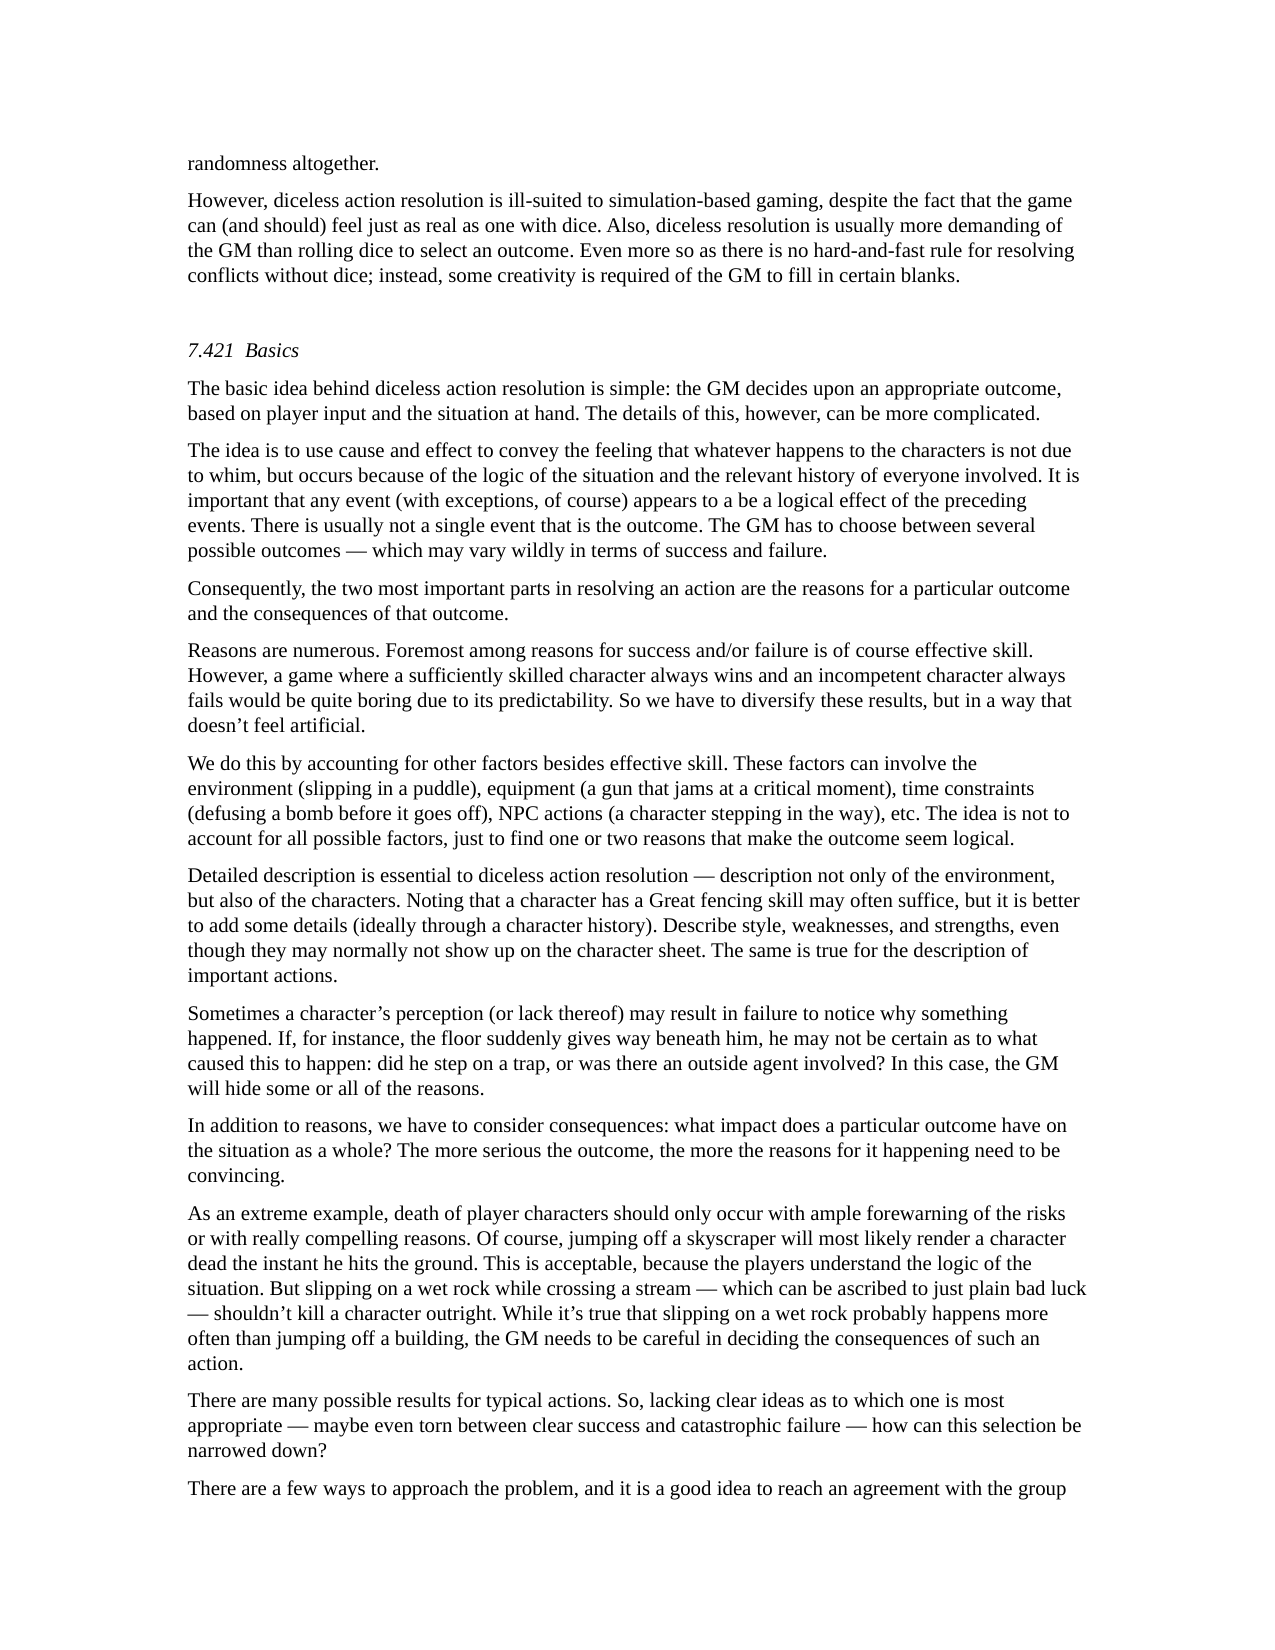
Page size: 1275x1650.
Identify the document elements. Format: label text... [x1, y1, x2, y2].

text The basic idea behind diceless action resolution is simple: the GM decides upon an appropriate outcome, based on player input and the situation at hand. The details of this, however, can be more complicated. [187, 375, 1087, 425]
text Sometimes a character’s perception (or lack thereof) may result in failure to notice why something happened. If, for instance, the floor suddenly gives way beneath him, he may not be certain as to what caused this to happen: did he step on a trap, or was there an outside agent involved? In this case, the GM will hide some or all of the reasons. [187, 1000, 1087, 1100]
text Reasons are numerous. Foremost among reasons for success and/or failure is of course effective skill. However, a game where a sufficiently skilled character always wins and an incompetent character always fails would be quite boring due to its predictability. So we have to diversify these results, but in a way that doesn’t feel artificial. [187, 637, 1087, 737]
text There are a few ways to approach the problem, and it is a good idea to reach an agreement with the group [187, 1475, 1087, 1500]
text There are many possible results for typical actions. So, lacking clear ideas as to which one is most appropriate — maybe even torn between clear success and catastrophic failure — how can this selection be narrowed down? [187, 1387, 1087, 1462]
text Detailed description is essential to diceless action resolution — description not only of the environment, but also of the characters. Noting that a character has a Great fencing skill may often suffice, but it is better to add some details (ideally through a character history). Describe style, weaknesses, and strengths, even though they may normally not show up on the character sheet. The same is true for the description of important actions. [187, 862, 1087, 987]
text 7.421 Basics [187, 337, 1087, 362]
text In addition to reasons, we have to consider consequences: what impact does a particular outcome have on the situation as a whole? The more serious the outcome, the more the reasons for it happening need to be convincing. [187, 1112, 1087, 1187]
text The idea is to use cause and effect to convey the feeling that whatever happens to the characters is not due to whim, but occurs because of the logic of the situation and the relevant history of everyone involved. It is important that any event (with exceptions, of course) appears to a be a logical effect of the preceding events. There is usually not a single event that is the outcome. The GM has to choose between several possible outcomes — which may vary wildly in terms of success and failure. [187, 437, 1087, 562]
text As an extreme example, death of player characters should only occur with ample forewarning of the risks or with really compelling reasons. Of course, jumping off a skyscraper will most likely render a character dead the instant he hits the ground. This is acceptable, because the players understand the logic of the situation. But slipping on a wet rock while crossing a stream — which can be ascribed to just plain bad luck — shouldn’t kill a character outright. While it’s true that slipping on a wet rock probably happens more often than jumping off a building, the GM needs to be careful in deciding the consequences of such an action. [187, 1200, 1087, 1375]
text However, diceless action resolution is ill-suited to simulation-based gaming, despite the fact that the game can (and should) feel just as real as one with dice. Also, diceless resolution is usually more demanding of the GM than rolling dice to select an outcome. Even more so as there is no hard-and-fast rule for resolving conflicts without dice; instead, some creativity is required of the GM to fill in certain blanks. [187, 187, 1087, 287]
text randomness altogether. [187, 150, 1087, 175]
text Consequently, the two most important parts in resolving an action are the reasons for a particular outcome and the consequences of that outcome. [187, 575, 1087, 625]
text We do this by accounting for other factors besides effective skill. These factors can involve the environment (slipping in a puddle), equipment (a gun that jams at a critical moment), time constraints (defusing a bomb before it goes off), NPC actions (a character stepping in the way), etc. The idea is not to account for all possible factors, just to find one or two reasons that make the outcome seem logical. [187, 750, 1087, 850]
